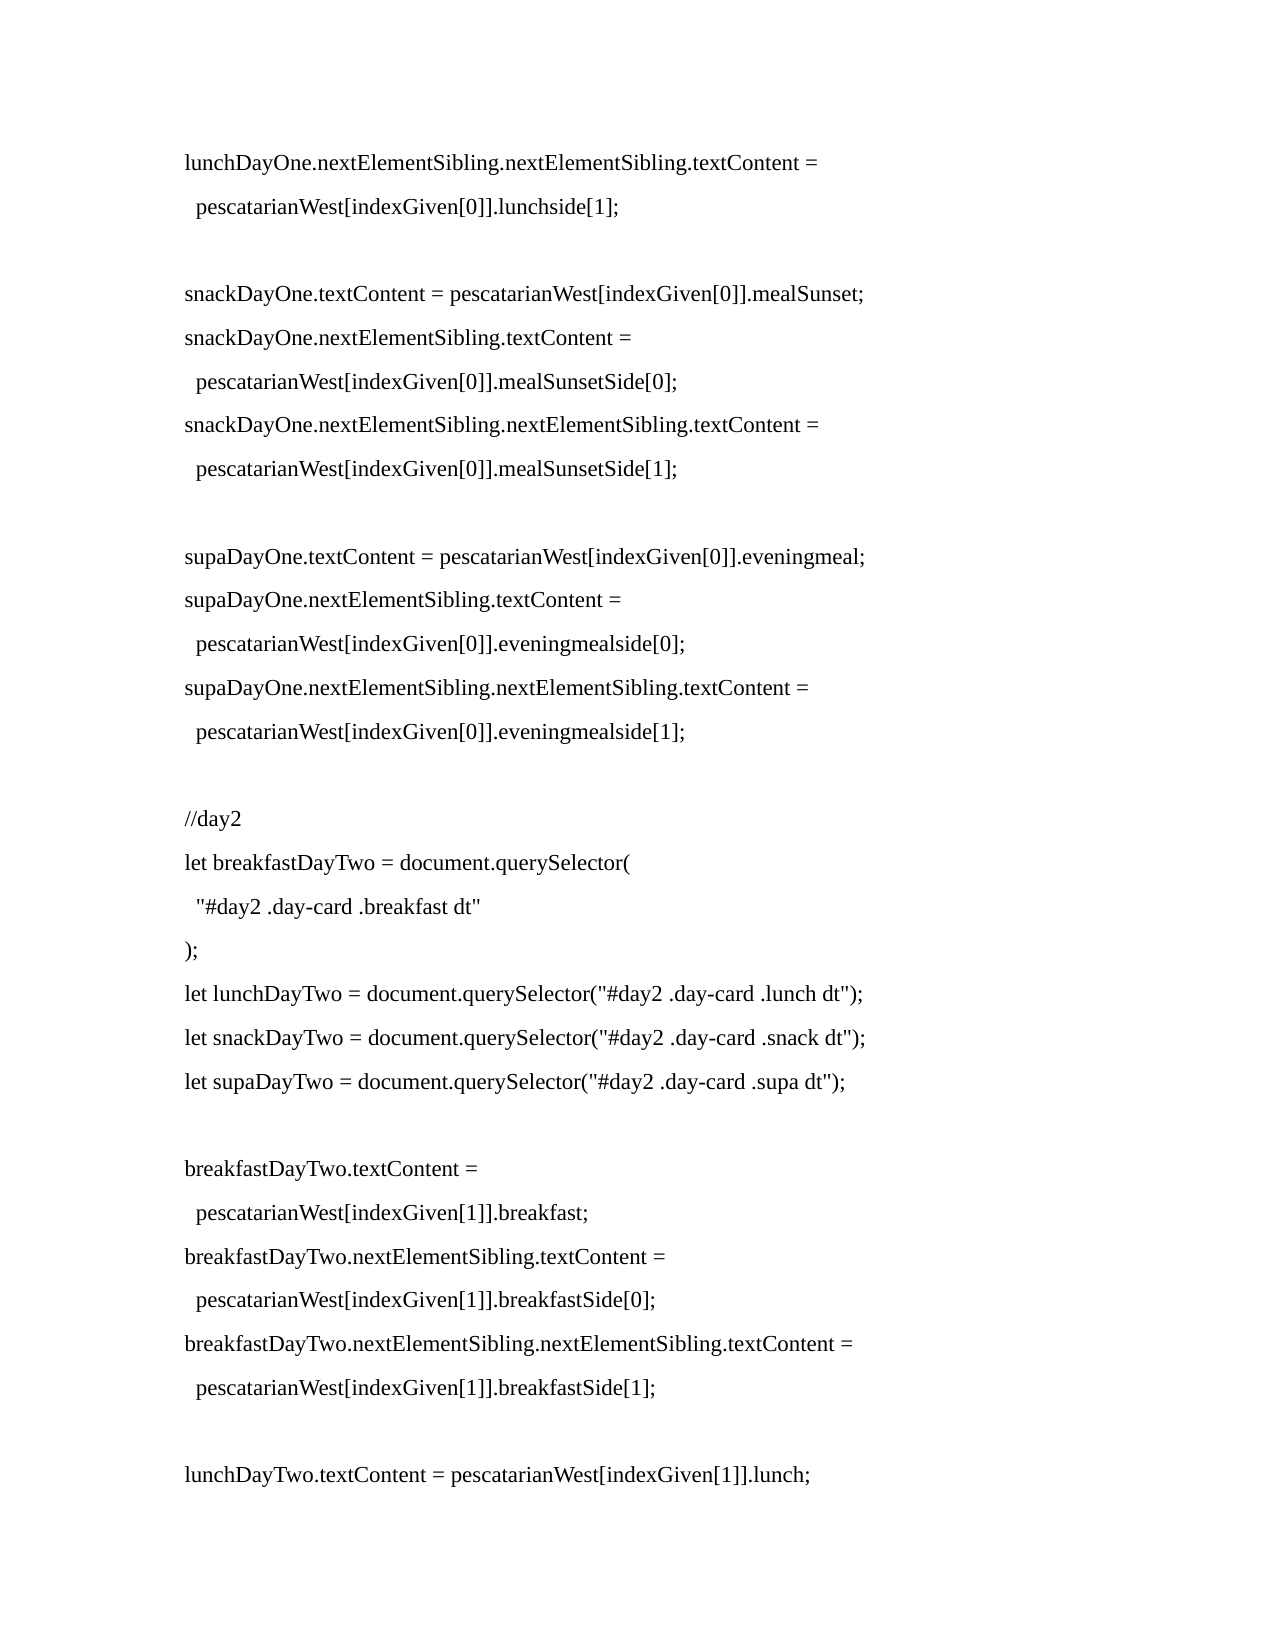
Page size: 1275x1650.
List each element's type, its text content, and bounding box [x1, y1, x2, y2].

text pescatarianWest[indexGiven[0]].mealSunsetSide[0]; [150, 369, 1125, 394]
text pescatarianWest[indexGiven[1]].breakfastSide[1]; [150, 1375, 1125, 1400]
text let lunchDayTwo = document.querySelector("#day2 .day-card .lunch dt"); [150, 981, 1125, 1007]
text let supaDayTwo = document.querySelector("#day2 .day-card .supa dt"); [150, 1069, 1125, 1094]
text pescatarianWest[indexGiven[0]].lunchside[1]; [150, 194, 1125, 219]
text supaDayOne.nextElementSibling.textContent = [150, 587, 1125, 613]
text pescatarianWest[indexGiven[0]].eveningmealside[1]; [150, 719, 1125, 744]
text pescatarianWest[indexGiven[1]].breakfastSide[0]; [150, 1287, 1125, 1313]
text lunchDayOne.nextElementSibling.nextElementSibling.textContent = [150, 150, 1125, 175]
text pescatarianWest[indexGiven[0]].eveningmealside[0]; [150, 631, 1125, 657]
text "#day2 .day-card .breakfast dt" [150, 894, 1125, 919]
text let breakfastDayTwo = document.querySelector( [150, 850, 1125, 875]
text supaDayOne.nextElementSibling.nextElementSibling.textContent = [150, 675, 1125, 700]
text snackDayOne.textContent = pescatarianWest[indexGiven[0]].mealSunset; [150, 281, 1125, 307]
text pescatarianWest[indexGiven[1]].breakfast; [150, 1200, 1125, 1225]
text breakfastDayTwo.textContent = [150, 1156, 1125, 1182]
text supaDayOne.textContent = pescatarianWest[indexGiven[0]].eveningmeal; [150, 544, 1125, 569]
text snackDayOne.nextElementSibling.textContent = [150, 325, 1125, 350]
text let snackDayTwo = document.querySelector("#day2 .day-card .snack dt"); [150, 1025, 1125, 1050]
text breakfastDayTwo.nextElementSibling.textContent = [150, 1244, 1125, 1269]
text //day2 [150, 806, 1125, 832]
text pescatarianWest[indexGiven[0]].mealSunsetSide[1]; [150, 456, 1125, 482]
text lunchDayTwo.textContent = pescatarianWest[indexGiven[1]].lunch; [150, 1462, 1125, 1488]
text ); [150, 937, 1125, 963]
text breakfastDayTwo.nextElementSibling.nextElementSibling.textContent = [150, 1331, 1125, 1357]
text snackDayOne.nextElementSibling.nextElementSibling.textContent = [150, 412, 1125, 438]
